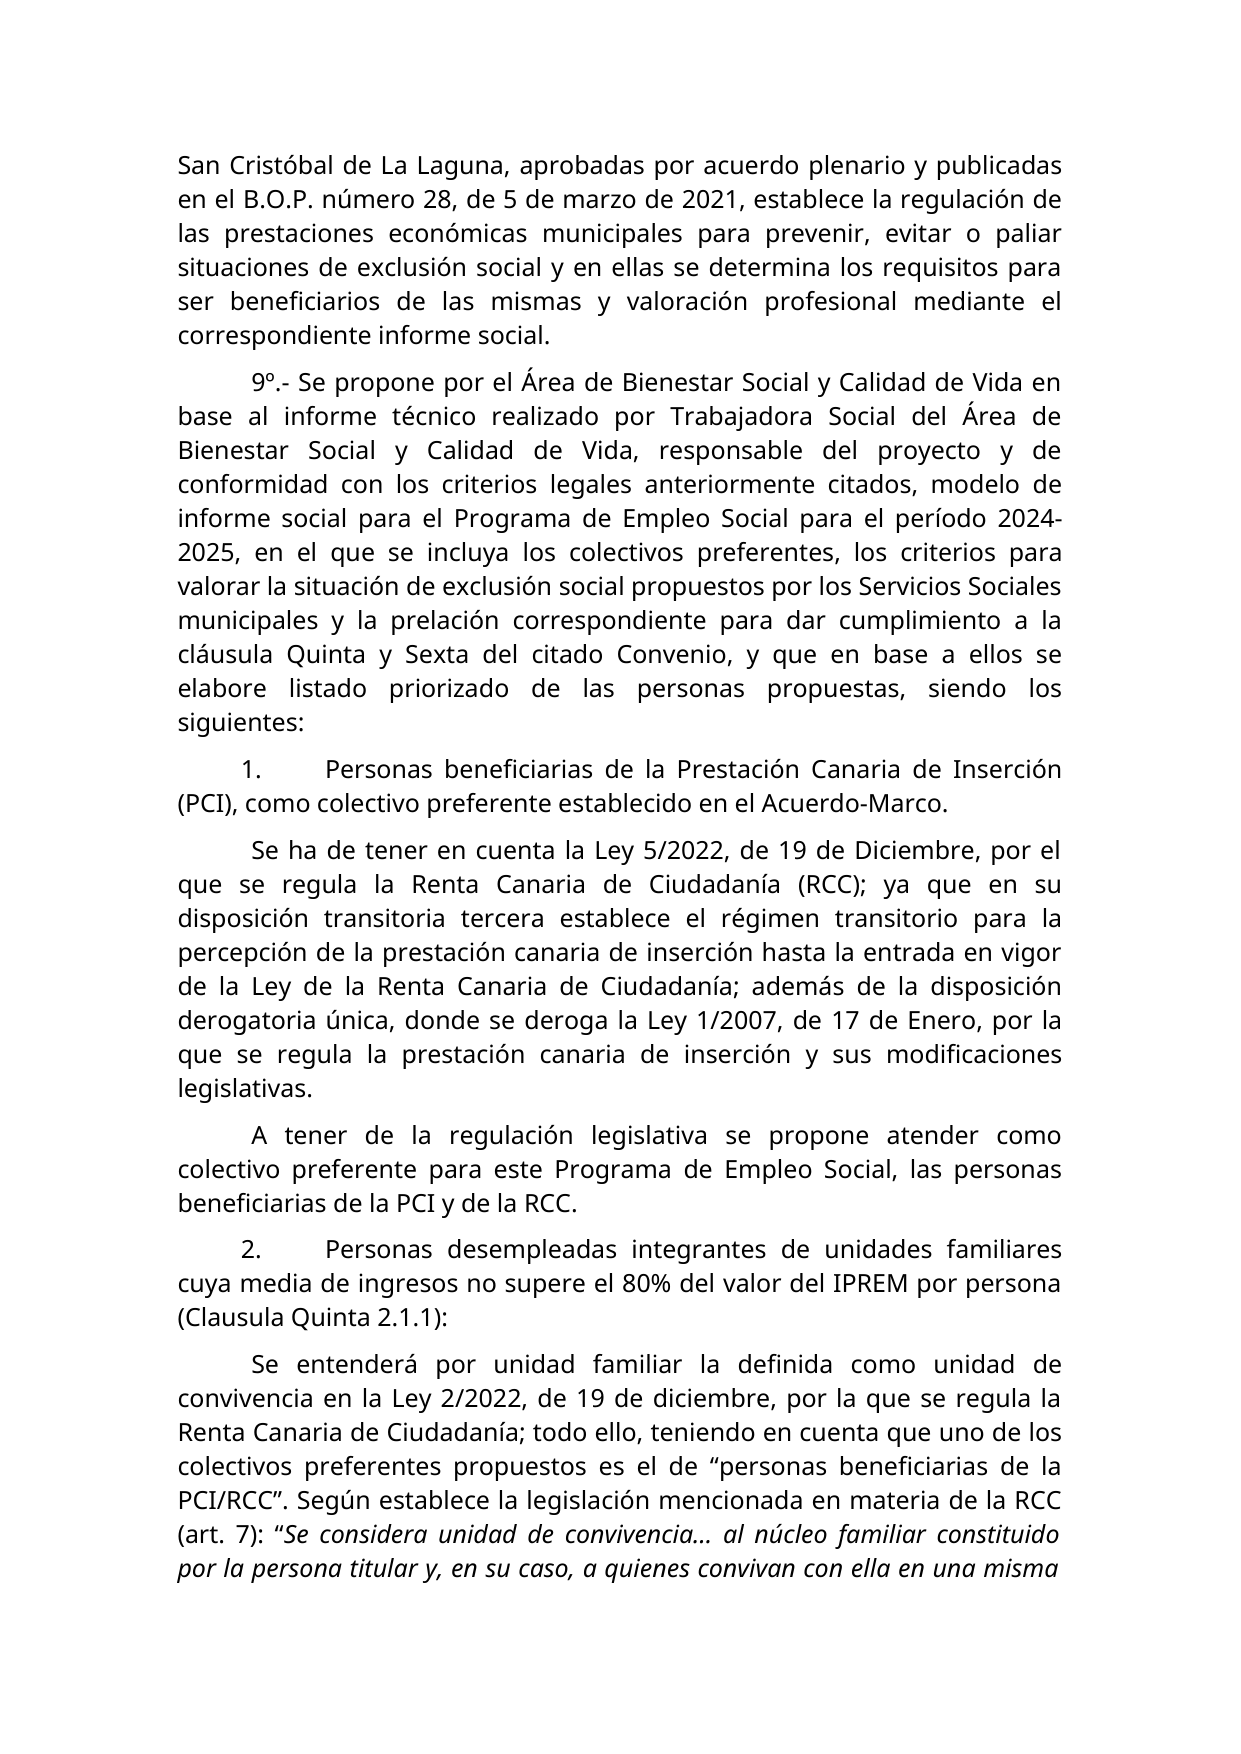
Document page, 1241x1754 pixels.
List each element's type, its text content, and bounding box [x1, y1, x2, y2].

text A tener de la regulación legislativa se propone atender como colectivo preferente para este Programa de Empleo Social, las personas beneficiarias de la PCI y de la RCC. [177, 1117, 1063, 1219]
list Personas desempleadas integrantes de unidades familiares cuya media de ingresos no supere el 80% del valor del IPREM por persona (Clausula Quinta 2.1.1): [177, 1232, 1063, 1334]
text San Cristóbal de La Laguna, aprobadas por acuerdo plenario y publicadas en el B.O.P. número 28, de 5 de marzo de 2021, establece la regulación de las prestaciones económicas municipales para prevenir, evitar o paliar situaciones de exclusión social y en ellas se determina los requisitos para ser beneficiarios de las mismas y valoración profesional mediante el correspondiente informe social. [177, 148, 1063, 352]
list Personas beneficiarias de la Prestación Canaria de Inserción (PCI), como colectivo preferente establecido en el Acuerdo-Marco. [177, 752, 1063, 820]
text Se entenderá por unidad familiar la definida como unidad de convivencia en la Ley 2/2022, de 19 de diciembre, por la que se regula la Renta Canaria de Ciudadanía; todo ello, teniendo en cuenta que uno de los colectivos preferentes propuestos es el de “personas beneficiarias de la PCI/RCC”. Según establece la legislación mencionada en materia de la RCC (art. 7): “Se considera unidad de convivencia… al núcleo familiar constituido por la persona titular y, en su caso, a quienes convivan con ella en una misma [177, 1347, 1063, 1585]
text 9º.- Se propone por el Área de Bienestar Social y Calidad de Vida en base al informe técnico realizado por Trabajadora Social del Área de Bienestar Social y Calidad de Vida, responsable del proyecto y de conformidad con los criterios legales anteriormente citados, modelo de informe social para el Programa de Empleo Social para el período 2024-2025, en el que se incluya los colectivos preferentes, los criterios para valorar la situación de exclusión social propuestos por los Servicios Sociales municipales y la prelación correspondiente para dar cumplimiento a la cláusula Quinta y Sexta del citado Convenio, y que en base a ellos se elabore listado priorizado de las personas propuestas, siendo los siguientes: [177, 364, 1063, 739]
text Se ha de tener en cuenta la Ley 5/2022, de 19 de Diciembre, por el que se regula la Renta Canaria de Ciudadanía (RCC); ya que en su disposición transitoria tercera establece el régimen transitorio para la percepción de la prestación canaria de inserción hasta la entrada en vigor de la Ley de la Renta Canaria de Ciudadanía; además de la disposición derogatoria única, donde se deroga la Ley 1/2007, de 17 de Enero, por la que se regula la prestación canaria de inserción y sus modificaciones legislativas. [177, 832, 1063, 1105]
